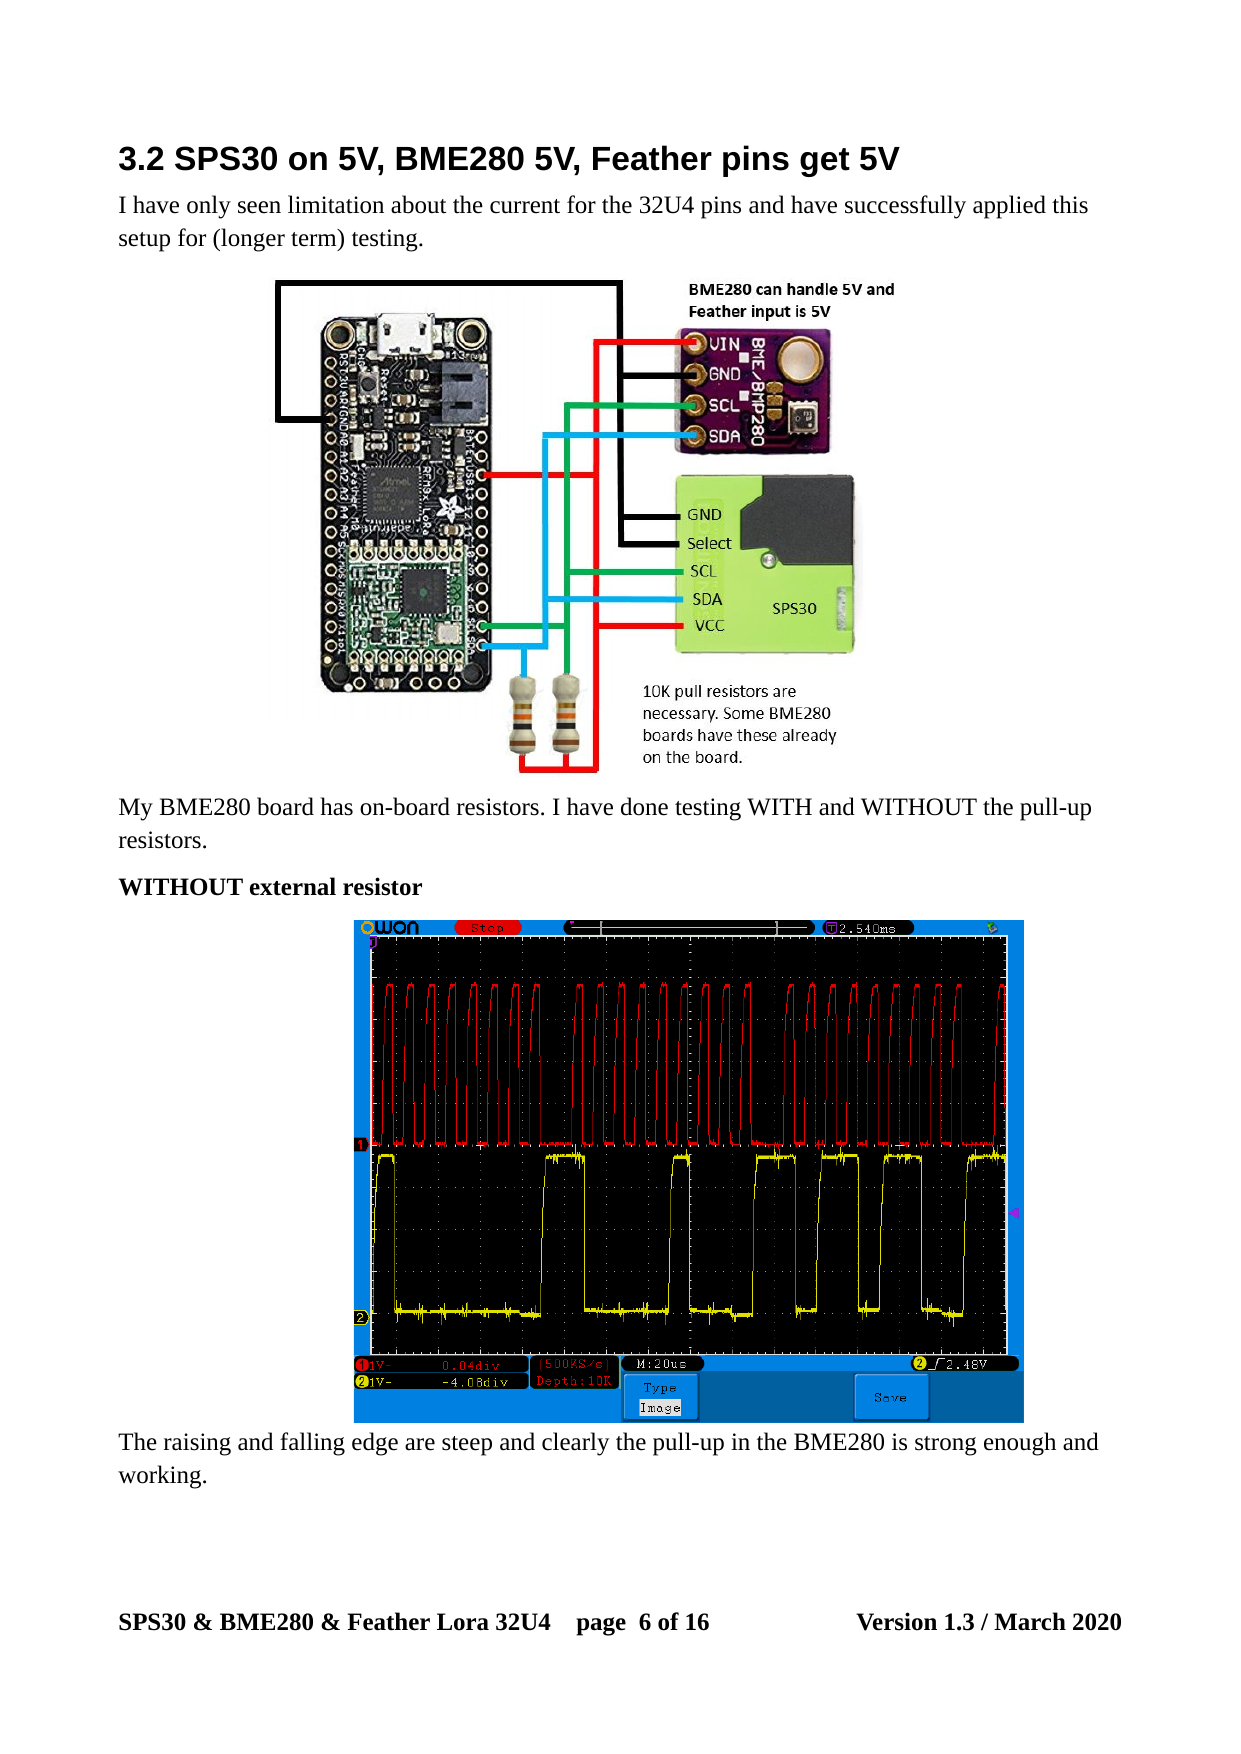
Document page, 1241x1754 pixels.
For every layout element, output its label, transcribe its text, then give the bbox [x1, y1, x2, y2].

text I have only seen limitation about the current for the 32U4 pins and have successfully applied this setup for (longer term) testing. [118, 190, 1122, 252]
picture [261, 270, 979, 788]
picture [353, 920, 1024, 1423]
text WITHOUT external resistor [118, 872, 1122, 901]
text My BME280 board has on-board resistors. I have done testing WITH and WITHOUT the pull-up resistors. [118, 788, 1122, 853]
text The raising and falling edge are steep and clearly the pull-up in the BME280 is strong enough and working. [118, 1423, 1122, 1488]
subtitle 3.2 SPS30 on 5V, BME280 5V, Feather pins get 5V [118, 139, 1122, 178]
